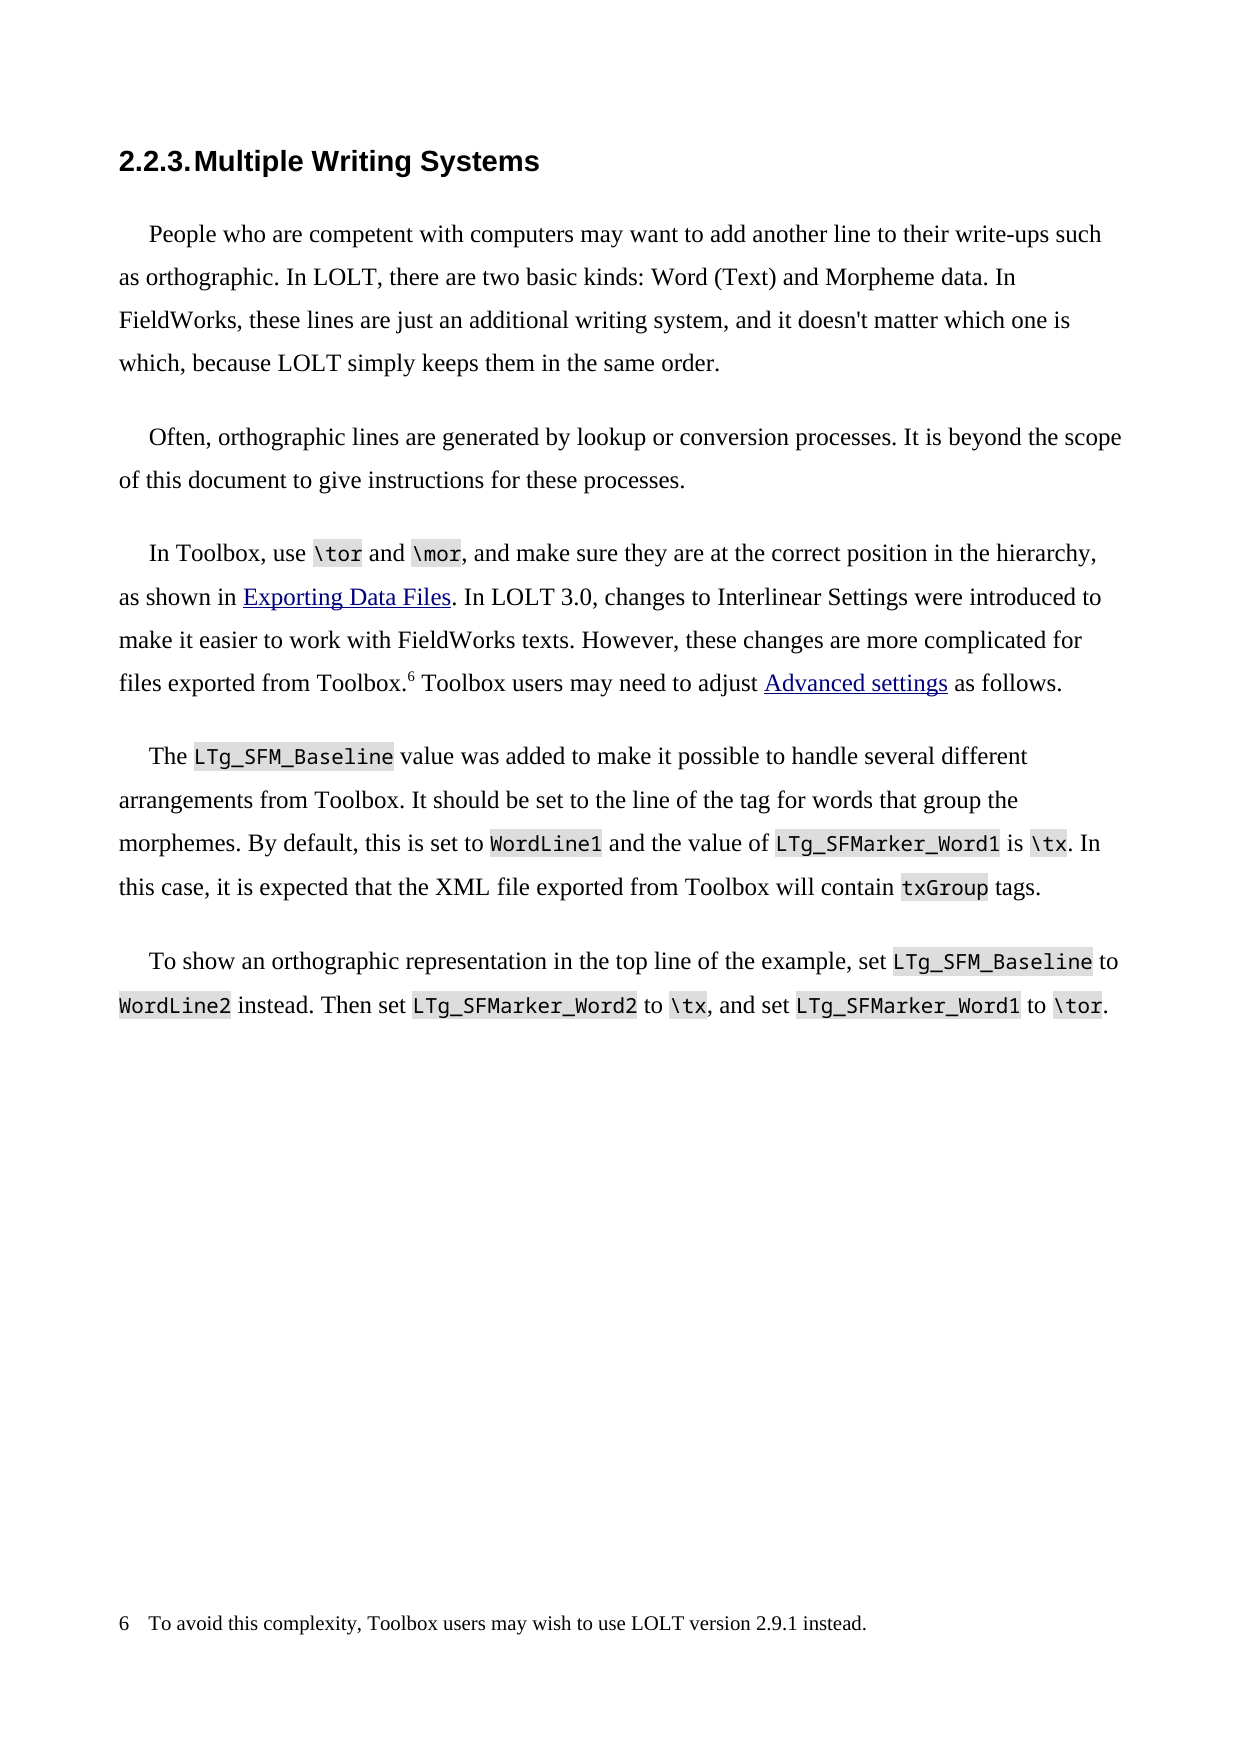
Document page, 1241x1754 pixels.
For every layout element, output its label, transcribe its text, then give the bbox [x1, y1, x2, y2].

text To avoid this complexity, Toolbox users may wish to use LOLT version 2.9.1 instead. [118, 1611, 1122, 1635]
text In Toolbox, use \tor and \mor, and make sure they are at the correct position in the hierarchy, as shown in Exporting Data Files. In LOLT 3.0, changes to Interlinear Settings were introduced to make it easier to work with FieldWorks texts. However, these changes are more complicated for files exported from Toolbox. Toolbox users may need to adjust Advanced settings as follows. [118, 538, 1122, 697]
subtitle Multiple Writing Systems [118, 143, 1122, 177]
text To show an orthographic representation in the top line of the example, set LTg_SFM_Baseline to WordLine2 instead. Then set LTg_SFMarker_Word2 to \tx, and set LTg_SFMarker_Word1 to \tor. [118, 946, 1122, 1019]
text Often, orthographic lines are generated by lookup or conversion processes. It is beyond the scope of this document to give instructions for these processes. [118, 422, 1122, 493]
text People who are competent with computers may want to add another line to their write-ups such as orthographic. In LOLT, there are two basic kinds: Word (Text) and Morpheme data. In FieldWorks, these lines are just an additional writing system, and it doesn't matter which one is which, because LOLT simply keeps them in the same order. [118, 219, 1122, 377]
text The LTg_SFM_Baseline value was added to make it possible to handle several different arrangements from Toolbox. It should be set to the line of the tag for words that group the morphemes. By default, this is set to WordLine1 and the value of LTg_SFMarker_Word1 is \tx. In this case, it is expected that the XML file exported from Toolbox will contain txGroup tags. [118, 741, 1122, 901]
